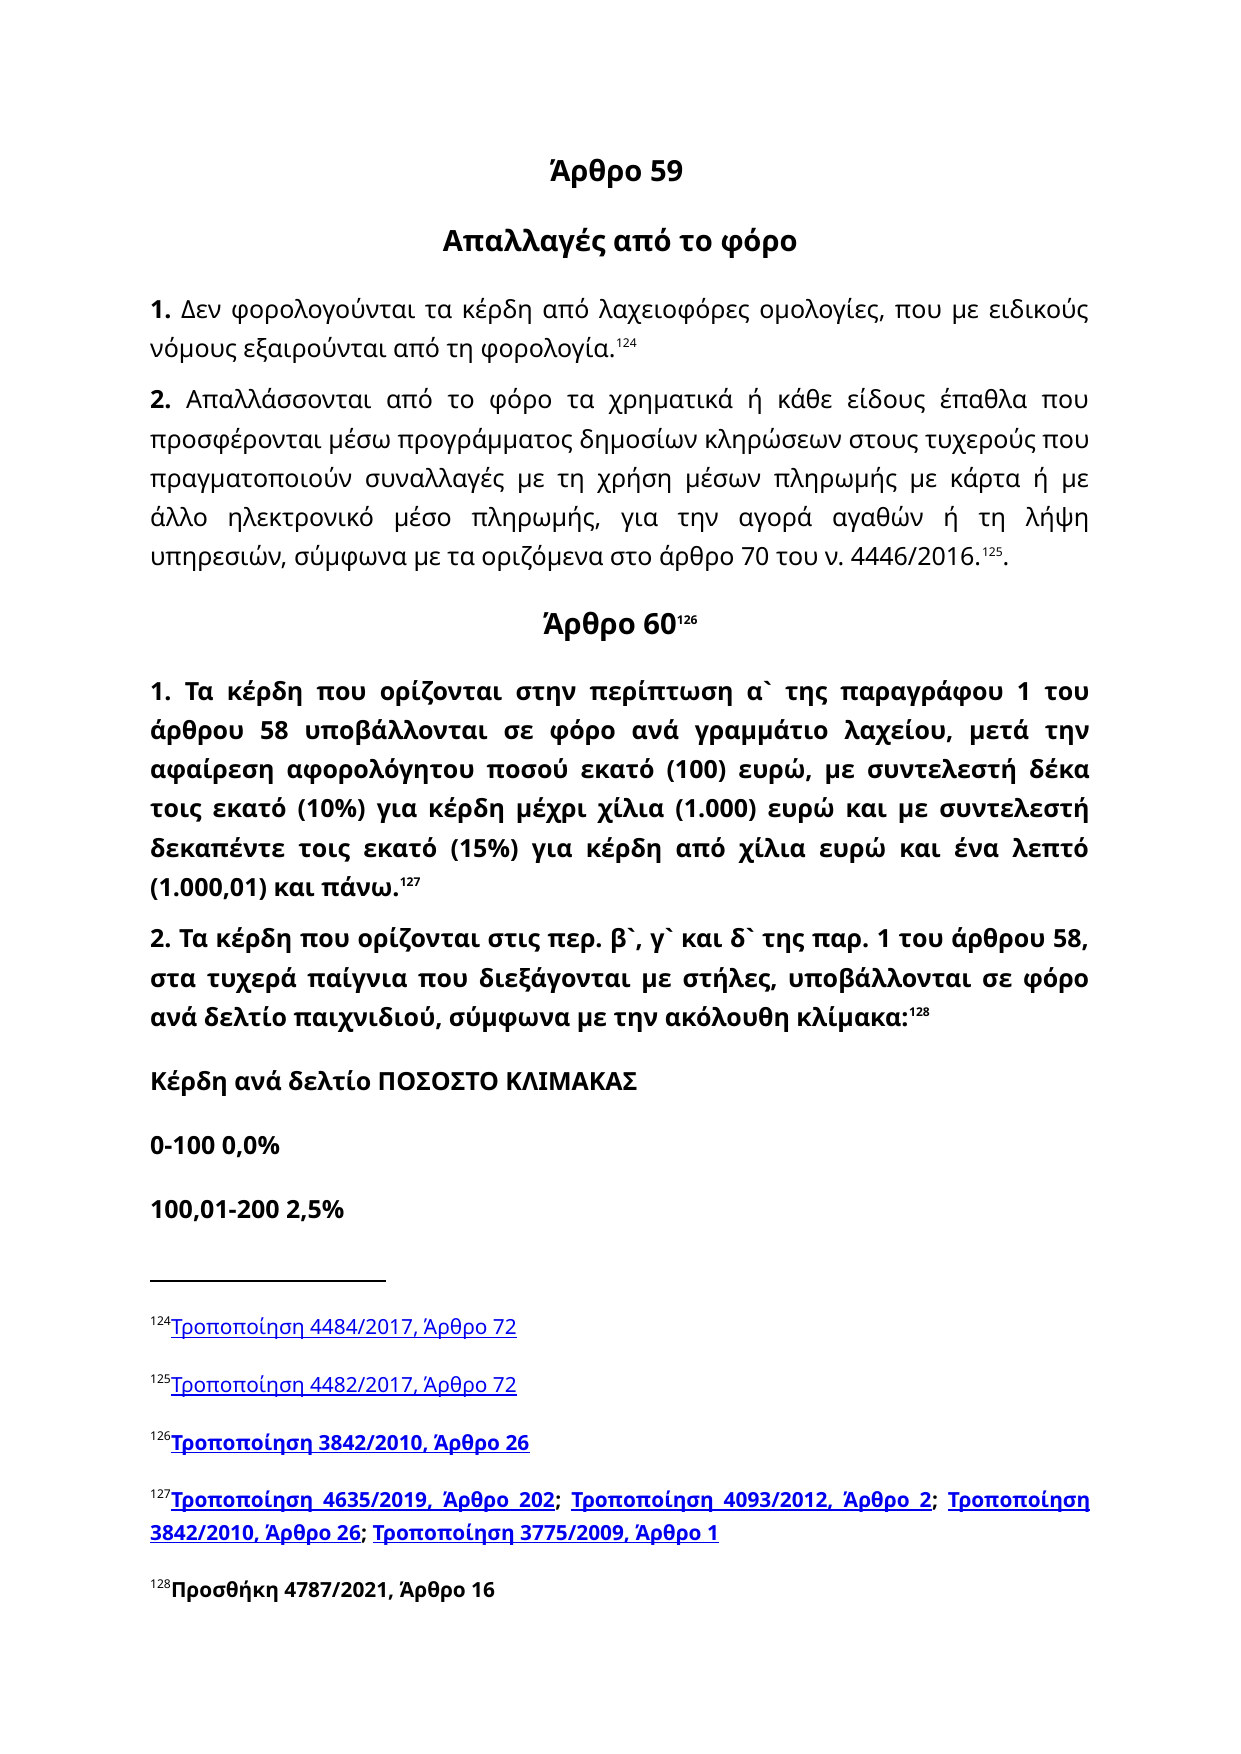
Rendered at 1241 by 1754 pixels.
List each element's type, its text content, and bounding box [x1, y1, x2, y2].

text 100,01-200 2,5% [150, 1192, 1090, 1226]
subtitle Απαλλαγές από το φόρο [150, 221, 1090, 260]
text Τροποποίηση 4484/2017, Άρθρο 72 [150, 1312, 1090, 1341]
text 2. Τα κέρδη που ορίζονται στις περ. β`, γ` και δ` της παρ. 1 του άρθρου 58, στα τυχερά παίγνια που διεξάγονται με στήλες, υποβάλλονται σε φόρο ανά δελτίο παιχνιδιού, σύμφωνα με την ακόλουθη κλίμακα: [150, 921, 1090, 1033]
text Τροποποίηση 4482/2017, Άρθρο 72 [150, 1370, 1090, 1398]
text 1. Τα κέρδη που ορίζονται στην περίπτωση α` της παραγράφου 1 του άρθρου 58 υποβάλλονται σε φόρο ανά γραμμάτιο λαχείου, μετά την αφαίρεση αφορολόγητου ποσού εκατό (100) ευρώ, με συντελεστή δέκα τοις εκατό (10%) για κέρδη μέχρι χίλια (1.000) ευρώ και με συντελεστή δεκαπέντε τοις εκατό (15%) για κέρδη από χίλια ευρώ και ένα λεπτό (1.000,01) και πάνω. [150, 673, 1090, 903]
text Κέρδη ανά δελτίο ΠΟΣΟΣΤΟ ΚΛΙΜΑΚΑΣ [150, 1063, 1090, 1098]
text Τροποποίηση 4635/2019, Άρθρο 202; Τροποποίηση 4093/2012, Άρθρο 2; Τροποποίηση 3842/2010, Άρθρο 26; Τροποποίηση 3775/2009, Άρθρο 1 [150, 1485, 1090, 1546]
text Προσθήκη 4787/2021, Άρθρο 16 [150, 1576, 1090, 1604]
subtitle Άρθρο 60 [150, 603, 1090, 643]
text Τροποποίηση 3842/2010, Άρθρο 26 [150, 1428, 1090, 1456]
text 1. Δεν φορολογούνται τα κέρδη από λαχειοφόρες ομολογίες, που με ειδικούς νόμους εξαιρούνται από τη φορολογία. [150, 291, 1090, 364]
text 2. Απαλλάσσονται από το φόρο τα χρηματικά ή κάθε είδους έπαθλα που προσφέρονται μέσω προγράμματος δημοσίων κληρώσεων στους τυχερούς που πραγματοποιούν συναλλαγές με τη χρήση μέσων πληρωμής με κάρτα ή με άλλο ηλεκτρονικό μέσο πληρωμής, για την αγορά αγαθών ή τη λήψη υπηρεσιών, σύμφωνα με τα οριζόμενα στο άρθρο 70 του ν. 4446/2016.. [150, 382, 1090, 573]
subtitle Άρθρο 59 [150, 150, 1090, 190]
text 0-100 0,0% [150, 1128, 1090, 1162]
